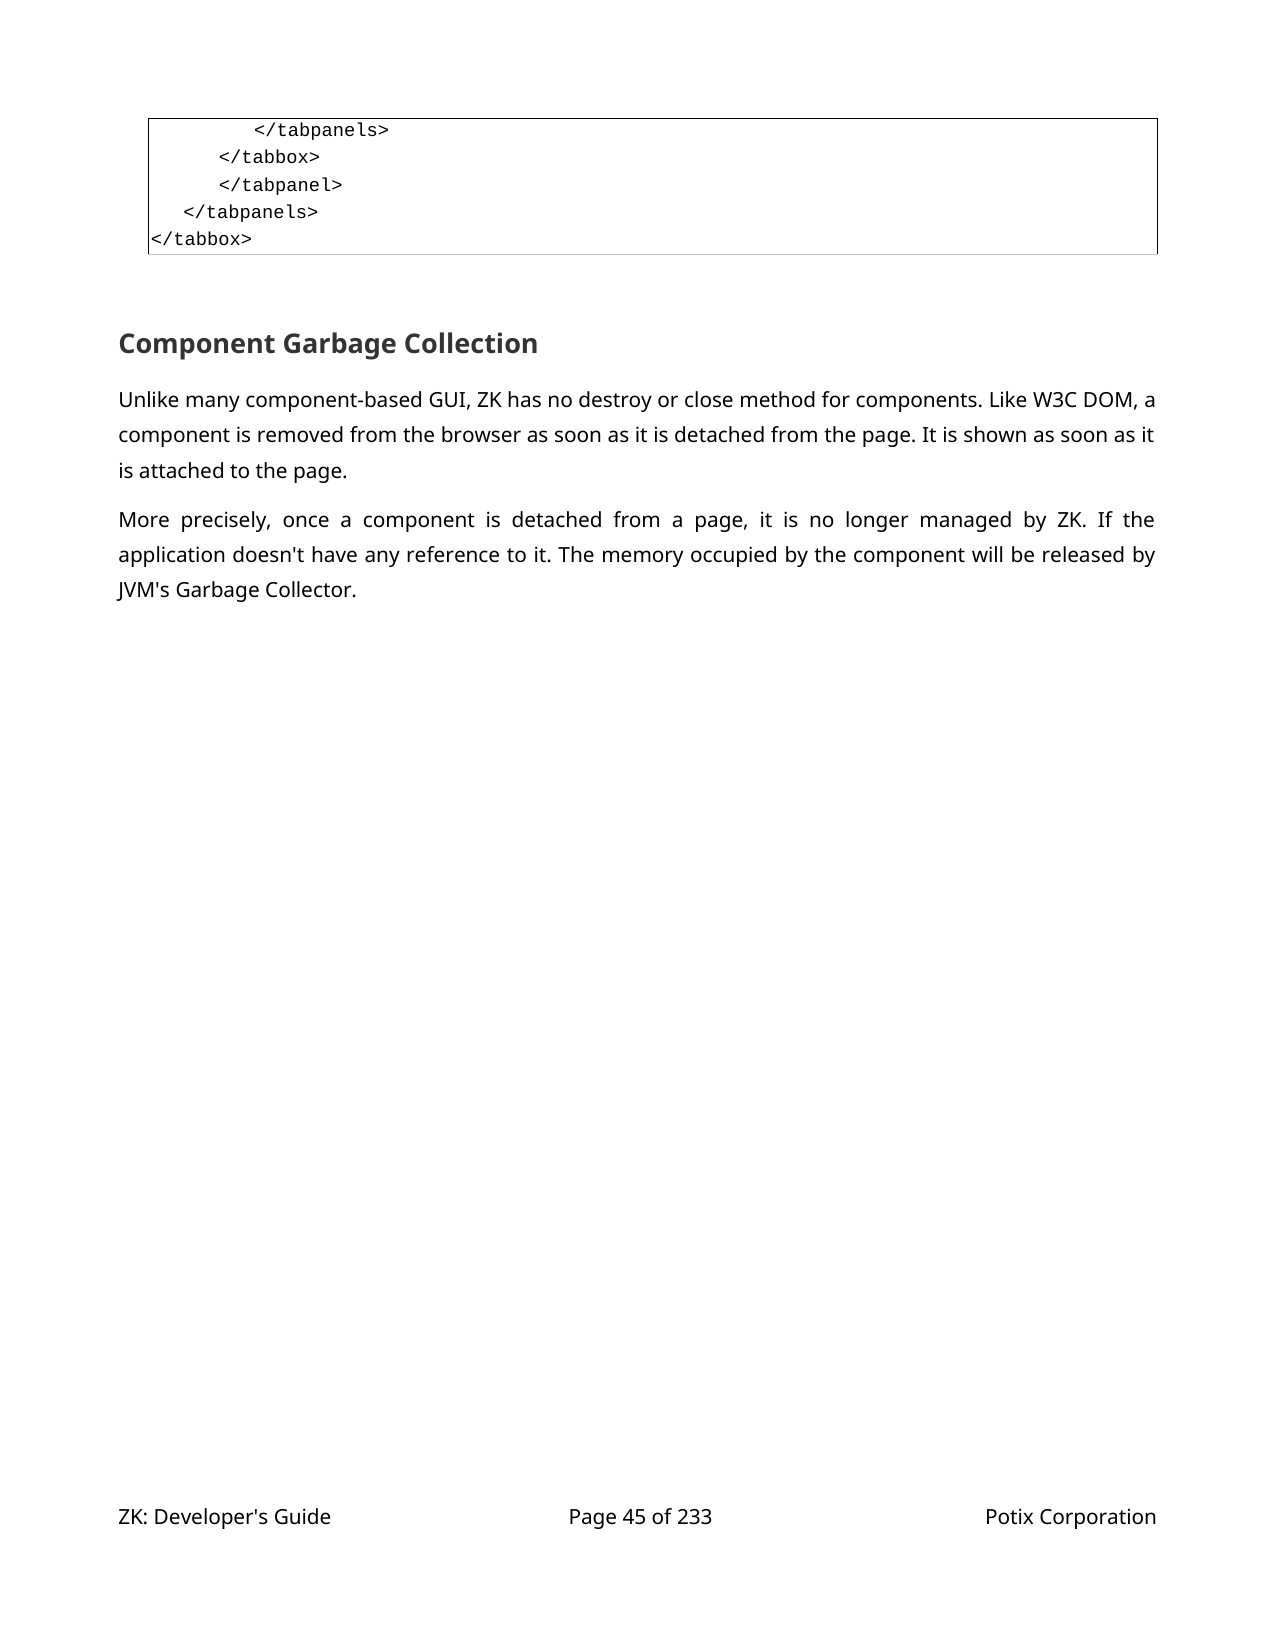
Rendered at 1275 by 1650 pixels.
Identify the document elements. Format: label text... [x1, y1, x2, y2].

text </tabbox> [149, 145, 1157, 169]
text </tabpanels> [149, 200, 1157, 224]
text More precisely, once a component is detached from a page, it is no longer managed by ZK. If the application doesn't have any reference to it. The memory occupied by the component will be released by JVM's Garbage Collector. [118, 505, 1157, 603]
text </tabbox> [149, 227, 1157, 254]
text </tabpanel> [149, 172, 1157, 197]
subtitle Component Garbage Collection [118, 325, 1157, 362]
text </tabpanels> [149, 119, 1157, 142]
text Unlike many component-based GUI, ZK has no destroy or close method for components. Like W3C DOM, a component is removed from the browser as soon as it is detached from the page. It is shown as soon as it is attached to the page. [118, 385, 1157, 484]
